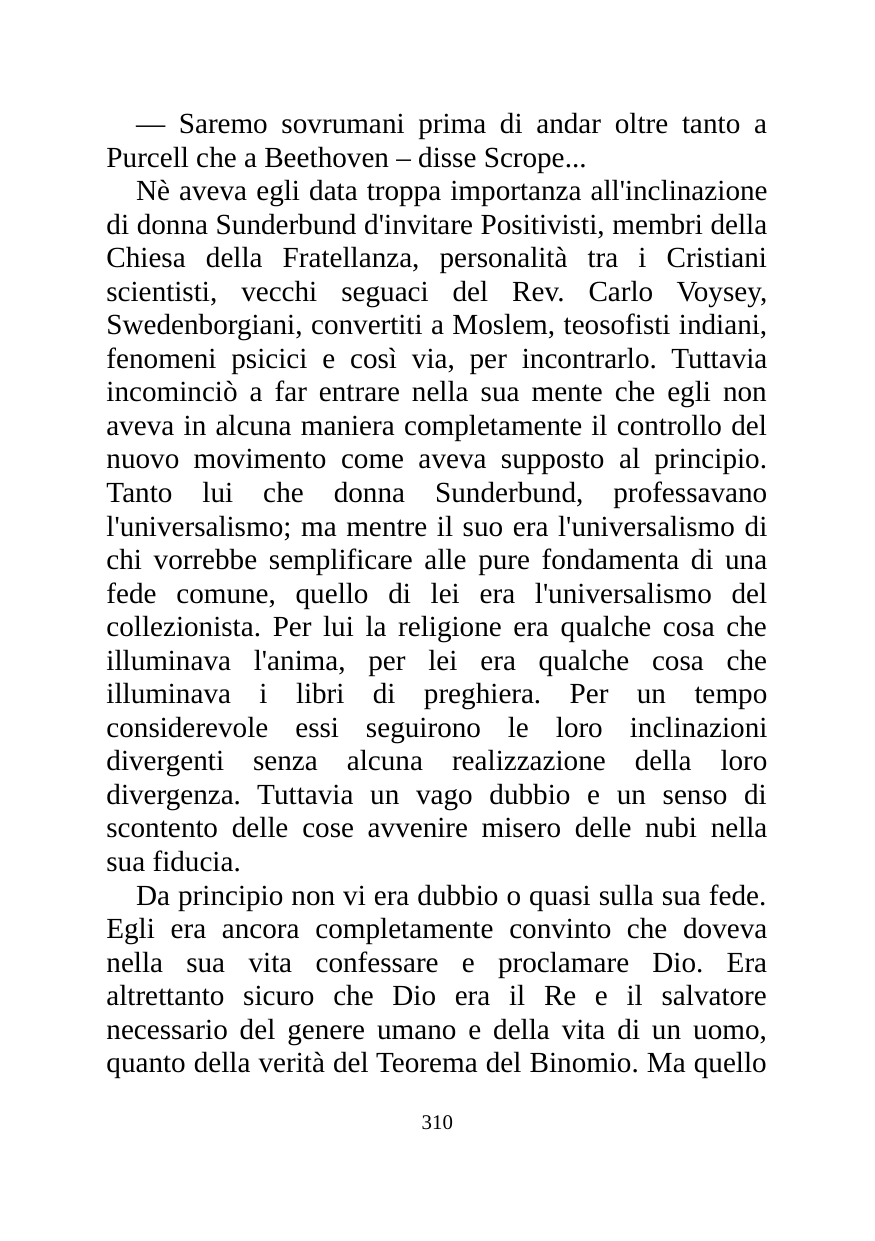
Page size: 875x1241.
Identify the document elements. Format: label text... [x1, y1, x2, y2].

text Nè aveva egli data troppa importanza all'inclinazione di donna Sunderbund d'invitare Positivisti, membri della Chiesa della Fratellanza, personalità tra i Cristiani scientisti, vecchi seguaci del Rev. Carlo Voysey, Swedenborgiani, convertiti a Moslem, teosofisti indiani, fenomeni psicici e così via, per incontrarlo. Tuttavia incominciò a far entrare nella sua mente che egli non aveva in alcuna maniera completamente il controllo del nuovo movimento come aveva supposto al principio. Tanto lui che donna Sunderbund, professavano l'universalismo; ma mentre il suo era l'universalismo di chi vorrebbe semplificare alle pure fondamenta di una fede comune, quello di lei era l'universalismo del collezionista. Per lui la religione era qualche cosa che illuminava l'anima, per lei era qualche cosa che illuminava i libri di preghiera. Per un tempo considerevole essi seguirono le loro inclinazioni divergenti senza alcuna realizzazione della loro divergenza. Tuttavia un vago dubbio e un senso di scontento delle cose avvenire misero delle nubi nella sua fiducia. [106, 173, 768, 878]
text — Saremo sovrumani prima di andar oltre tanto a Purcell che a Beethoven – disse Scrope... [106, 106, 768, 173]
text Da principio non vi era dubbio o quasi sulla sua fede. Egli era ancora completamente convinto che doveva nella sua vita confessare e proclamare Dio. Era altrettanto sicuro che Dio era il Re e il salvatore necessario del genere umano e della vita di un uomo, quanto della verità del Teorema del Binomio. Ma quello [106, 878, 768, 1079]
